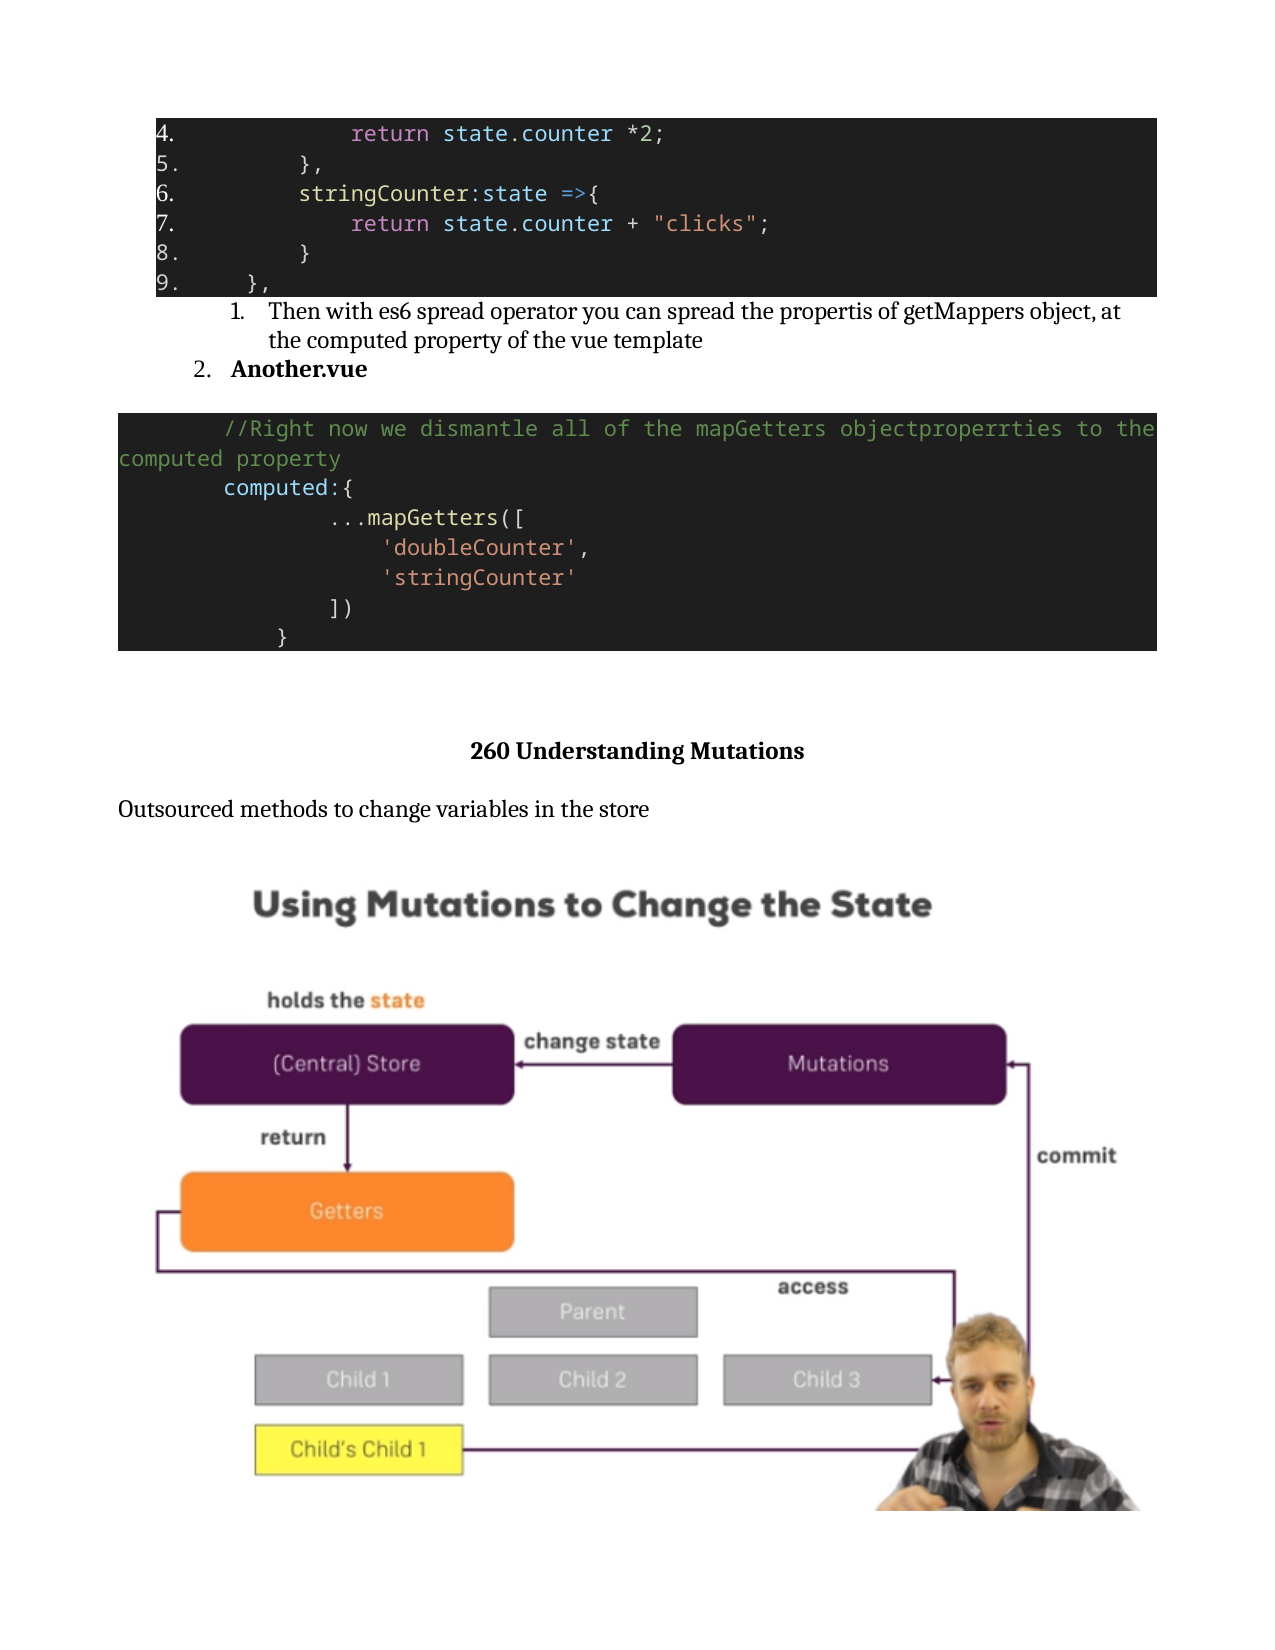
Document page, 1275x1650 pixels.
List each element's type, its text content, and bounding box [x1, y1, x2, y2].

text ]) [118, 591, 1157, 621]
text //Right now we dismantle all of the mapGetters objectproperrties to the computed property [118, 413, 1157, 472]
list Then with es6 spread operator you can spread the propertis of getMappers object, at the computed property of the vue template [231, 297, 1157, 354]
text computed:{ [118, 472, 1157, 502]
list return state.counter *2; [156, 118, 1157, 148]
list return state.counter + "clicks"; [156, 207, 1157, 237]
text Outsourced methods to change variables in the store [118, 795, 1157, 823]
list } [156, 237, 1157, 267]
list Another.vue [193, 354, 1157, 384]
text 'stringCounter' [118, 562, 1157, 591]
text 260 Understanding Mutations [118, 737, 1157, 766]
text ...mapGetters([ [118, 502, 1157, 532]
list }, [156, 148, 1157, 178]
list }, [156, 267, 1157, 297]
text } [118, 621, 1157, 651]
list stringCounter:state =>{ [156, 178, 1157, 207]
text 'doubleCounter', [118, 532, 1157, 562]
